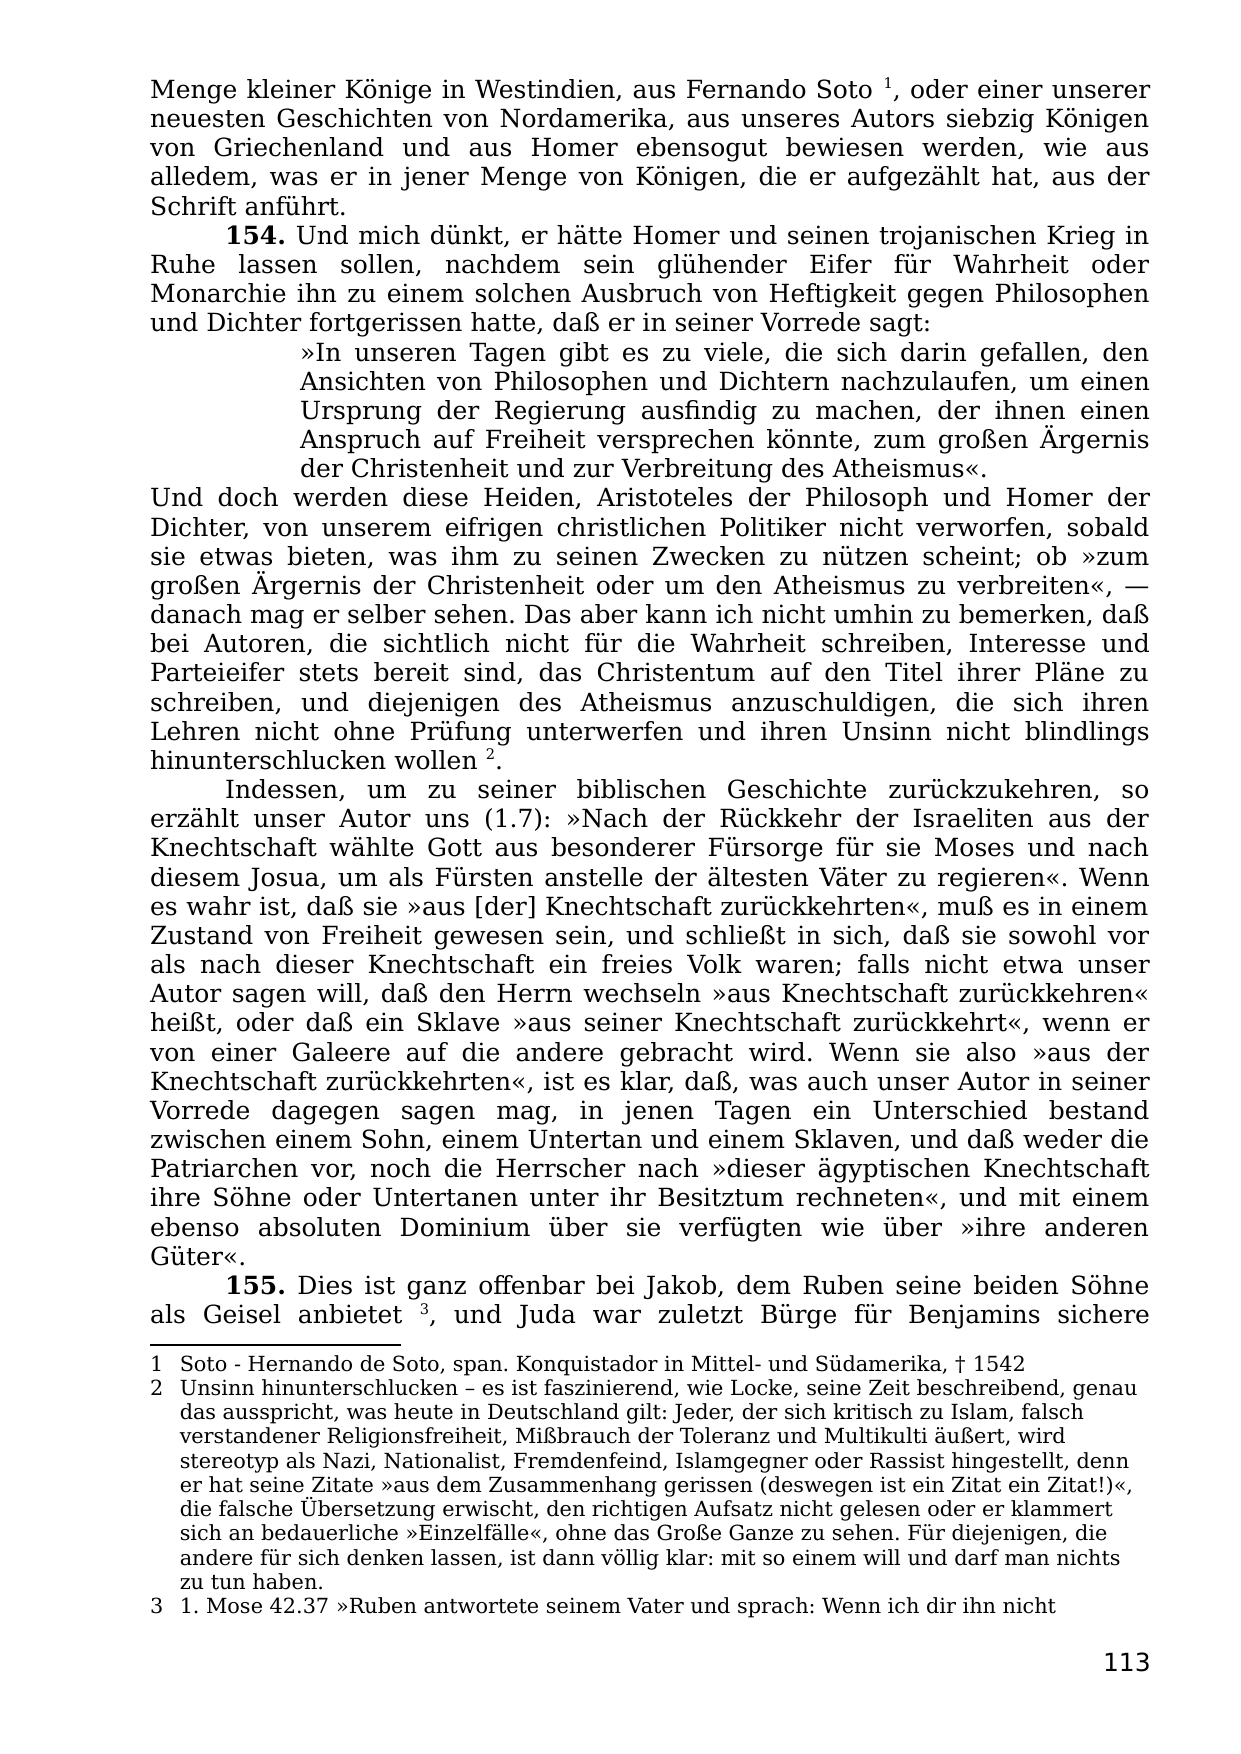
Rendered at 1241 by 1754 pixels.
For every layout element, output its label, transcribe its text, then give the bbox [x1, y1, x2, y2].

text 155. Dies ist ganz offenbar bei Jakob, dem Ruben seine beiden Söhne als Geisel anbietet , und Juda war zuletzt Bürge für Benjamins sichere [150, 1271, 1151, 1329]
text 154. Und mich dünkt, er hätte Homer und seinen trojanischen Krieg in Ruhe lassen sollen, nachdem sein glühender Eifer für Wahrheit oder Monarchie ihn zu einem solchen Ausbruch von Heftigkeit gegen Philosophen und Dichter fortgerissen hatte, daß er in seiner Vorrede sagt: [150, 221, 1151, 338]
text »In unseren Tagen gibt es zu viele, die sich darin gefallen, den Ansichten von Philosophen und Dichtern nachzulaufen, um einen Ursprung der Regierung ausfindig zu machen, der ihnen einen Anspruch auf Freiheit versprechen könnte, zum großen Ärgernis der Christenheit und zur Verbreitung des Atheismus«. [300, 338, 1151, 483]
text Und doch werden diese Heiden, Aristoteles der Philosoph und Homer der Dichter, von unserem eifrigen christlichen Politiker nicht verworfen, sobald sie etwas bieten, was ihm zu seinen Zwecken zu nützen scheint; ob »zum großen Ärgernis der Christenheit oder um den Atheismus zu verbreiten«, — danach mag er selber sehen. Das aber kann ich nicht umhin zu bemerken, daß bei Autoren, die sichtlich nicht für die Wahrheit schreiben, Interesse und Parteieifer stets bereit sind, das Christentum auf den Titel ihrer Pläne zu schreiben, und diejenigen des Atheismus anzuschuldigen, die sich ihren Lehren nicht ohne Prüfung unterwerfen und ihren Unsinn nicht blindlings hinunterschlucken wollen . [150, 483, 1151, 775]
text 1. Mose 42.37 »Ruben antwortete seinem Vater und sprach: Wenn ich dir ihn nicht [150, 1594, 1151, 1618]
text Unsinn hinunterschlucken – es ist faszinierend, wie Locke, seine Zeit beschreibend, genau das ausspricht, was heute in Deutschland gilt: Jeder, der sich kritisch zu Islam, falsch verstandener Religionsfreiheit, Mißbrauch der Toleranz und Multikulti äußert, wird stereotyp als Nazi, Nationalist, Fremdenfeind, Islamgegner oder Rassist hingestellt, denn er hat seine Zitate »aus dem Zusammenhang gerissen (deswegen ist ein Zitat ein Zitat!)«, die falsche Übersetzung erwischt, den richtigen Aufsatz nicht gelesen oder er klammert sich an bedauerliche »Einzel­fälle«, ohne das Große Ganze zu sehen. Für diejenigen, die andere für sich denken lassen, ist dann völlig klar: mit so einem will und darf man nichts zu tun haben. [150, 1376, 1151, 1594]
text Indessen, um zu seiner biblischen Geschichte zurückzukehren, so erzählt unser Autor uns (1.7): »Nach der Rückkehr der Israeliten aus der Knechtschaft wählte Gott aus besonderer Fürsorge für sie Moses und nach diesem Josua, um als Fürsten anstelle der ältesten Väter zu regieren«. Wenn es wahr ist, daß sie »aus [der] Knechtschaft zurückkehrten«, muß es in einem Zustand von Freiheit gewesen sein, und schließt in sich, daß sie sowohl vor als nach dieser Knechtschaft ein freies Volk waren; falls nicht etwa unser Autor sagen will, daß den Herrn wechseln »aus Knechtschaft zurückkehren« heißt, oder daß ein Sklave »aus seiner Knechtschaft zurückkehrt«, wenn er von einer Galeere auf die andere gebracht wird. Wenn sie also »aus der Knechtschaft zurückkehrten«, ist es klar, daß, was auch unser Autor in seiner Vorrede dagegen sagen mag, in jenen Tagen ein Unterschied bestand zwischen einem Sohn, einem Untertan und einem Sklaven, und daß weder die Patriarchen vor, noch die Herrscher nach »dieser ägyptischen Knechtschaft ihre Söhne oder Untertanen unter ihr Besitztum rechneten«, und mit einem ebenso absoluten Dominium über sie verfügten wie über »ihre anderen Güter«. [150, 775, 1151, 1271]
text Menge kleiner Könige in Westindien, aus Fernando Soto , oder einer unserer neuesten Geschichten von Nordamerika, aus unseres Autors siebzig Königen von Griechenland und aus Homer ebensogut bewiesen werden, wie aus alledem, was er in jener Menge von Königen, die er aufgezählt hat, aus der Schrift anführt. [150, 75, 1151, 221]
text Soto - Hernando de Soto, span. Konquistador in Mittel- und Südamerika, † 1542 [150, 1352, 1151, 1376]
